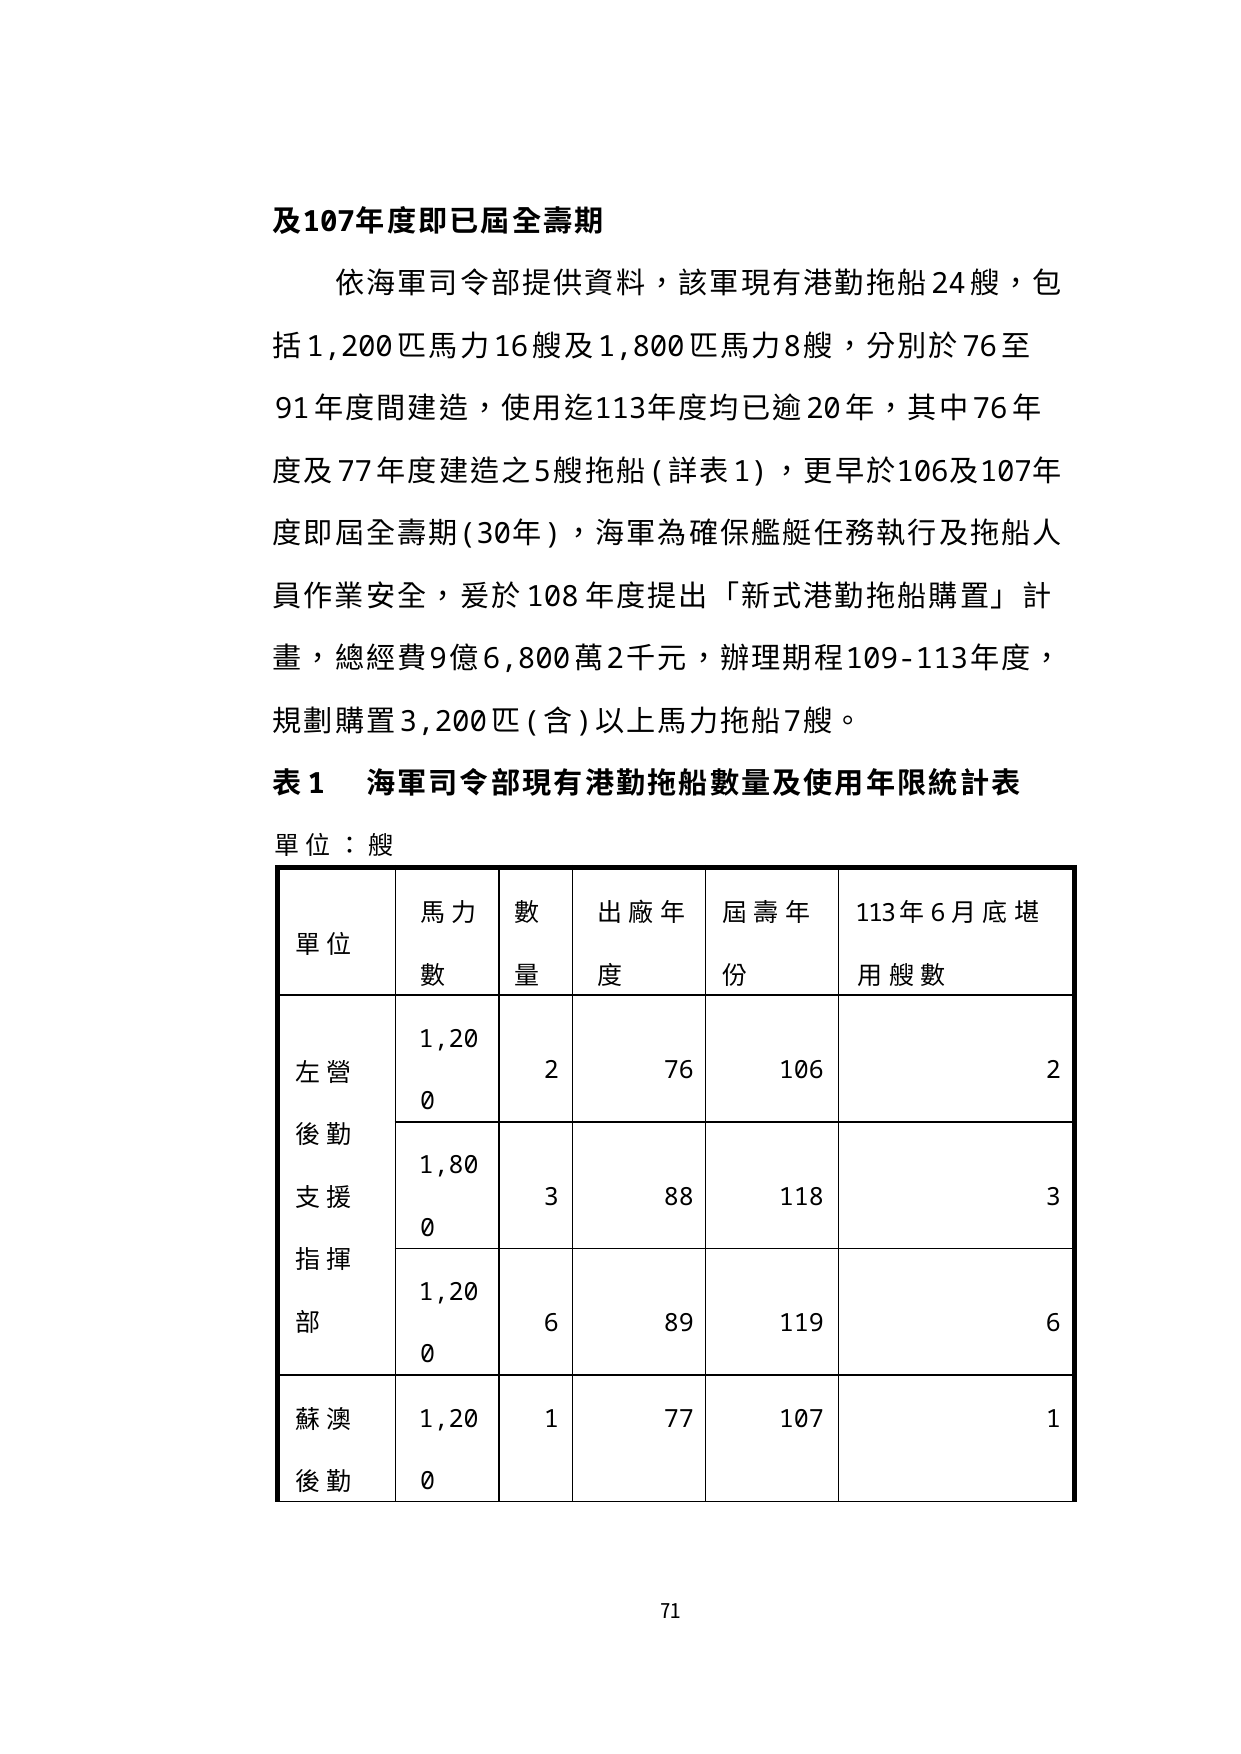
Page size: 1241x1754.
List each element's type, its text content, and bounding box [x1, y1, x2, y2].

table_cell 3 [500, 1123, 572, 1247]
table_header 馬力數 [396, 870, 498, 994]
table_cell 2 [500, 996, 572, 1121]
table_header 出廠年度 [573, 870, 705, 994]
text 表1 海軍司令部現有港勤拖船數量及使用年限統計表 單位：艘 [266, 740, 1063, 865]
table_cell 1,800 [396, 1123, 498, 1247]
table_cell 76 [573, 996, 705, 1121]
table_cell 1,200 [396, 1376, 498, 1501]
table_cell 蘇澳後勤 [280, 1376, 395, 1501]
table_cell 1,200 [396, 996, 498, 1121]
table_cell 左營後勤支援指揮部 [280, 996, 395, 1374]
table_cell 6 [839, 1249, 1072, 1374]
table_header 屆壽年份 [706, 870, 838, 994]
table_cell 3 [839, 1123, 1072, 1247]
table_cell 89 [573, 1249, 705, 1374]
table_cell 1 [500, 1376, 572, 1501]
table_cell 88 [573, 1123, 705, 1247]
table_cell 107 [706, 1376, 838, 1501]
table_cell 1,200 [396, 1249, 498, 1374]
table_cell 119 [706, 1249, 838, 1374]
text 依海軍司令部提供資料，該軍現有港勤拖船24艘，包括1,200匹馬力16艘及1,800匹馬力8艘，分別於76至91年度間建造，使用迄113年度均已逾20年，其中76年度及77年度建造之5艘拖船(詳表1)，更早於106及107年度即屆全壽期(30年)，海軍為確保艦艇任務執行及拖船人員作業安全，爰於108年度提出「新式港勤拖船購置」計畫，總經費9億6,800萬2千元，辦理期程109-113年度，規劃購置3,200匹(含)以上馬力拖船7艘。 [266, 240, 1063, 740]
table_cell 1 [839, 1376, 1072, 1501]
table_header 數量 [500, 870, 572, 994]
table_cell 2 [839, 996, 1072, 1121]
table_header 單位 [280, 870, 395, 994]
text 及107年度即已屆全壽期 [236, 177, 1063, 240]
table_header 113年6月底堪用艘數 [839, 870, 1072, 994]
table_cell 6 [500, 1249, 572, 1374]
table_cell 77 [573, 1376, 705, 1501]
table_cell 106 [706, 996, 838, 1121]
table_cell 118 [706, 1123, 838, 1247]
